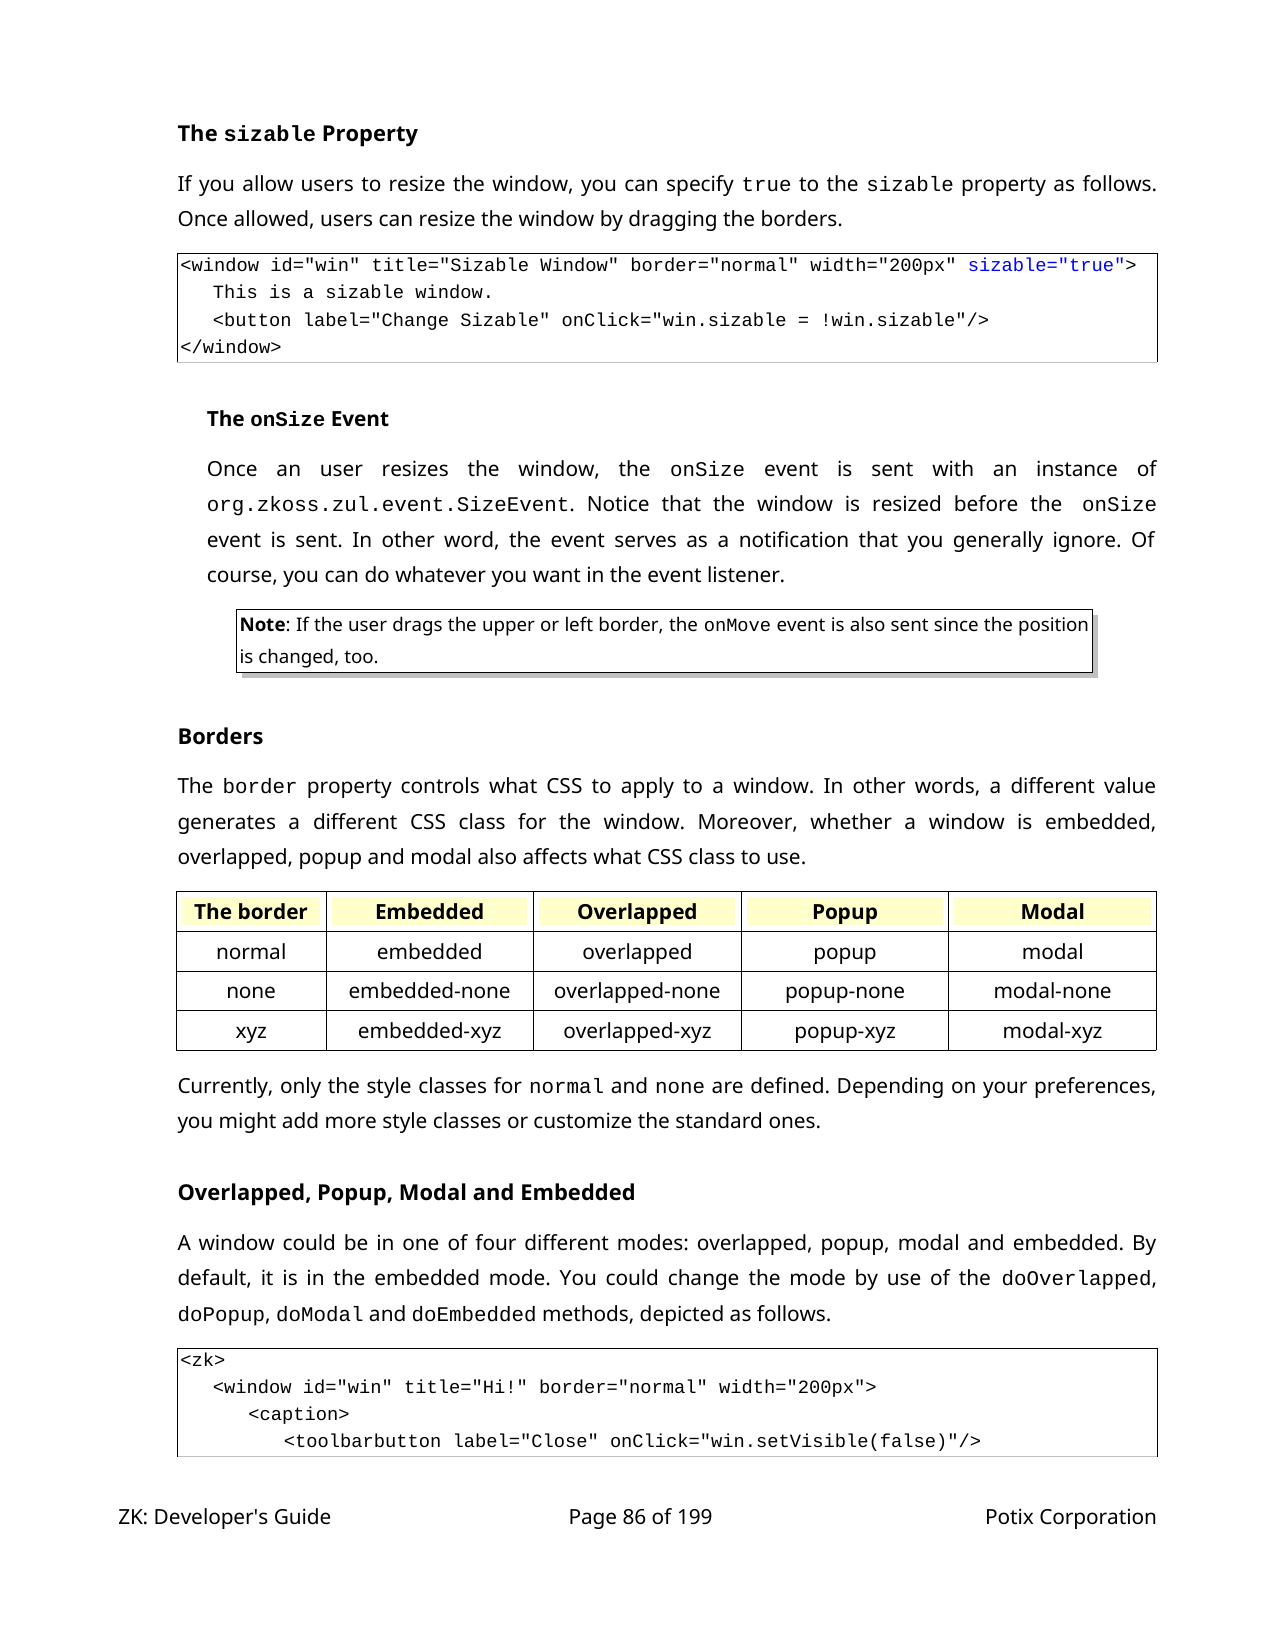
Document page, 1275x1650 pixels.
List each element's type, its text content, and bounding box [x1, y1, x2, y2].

text This is a sizable window. [178, 280, 1157, 305]
subtitle Borders [177, 721, 1157, 751]
text Once an user resizes the window, the onSize event is sent with an instance of org.zkoss.zul.event.SizeEvent. Notice that the window is resized before the onSize event is sent. In other word, the event serves as a notification that you generally ignore. Of course, you can do whatever you want in the event listener. [207, 454, 1157, 588]
text <window id="win" title="Sizable Window" border="normal" width="200px" sizable="true"> [178, 254, 1157, 277]
text <window id="win" title="Hi!" border="normal" width="200px"> [178, 1375, 1157, 1399]
table_cell xyz [177, 1011, 326, 1050]
table_header Modal [949, 892, 1156, 931]
text <toolbarbutton label="Close" onClick="win.setVisible(false)"/> [178, 1429, 1157, 1456]
table_cell none [177, 972, 326, 1010]
text <caption> [178, 1402, 1157, 1426]
table_cell overlapped [534, 932, 741, 971]
table_cell embedded-xyz [327, 1011, 533, 1050]
table_cell popup-xyz [742, 1011, 948, 1050]
table_cell modal-none [949, 972, 1156, 1010]
table_cell normal [177, 932, 326, 971]
subtitle The sizable Property [177, 118, 1157, 148]
table_cell embedded-none [327, 972, 533, 1010]
table_cell popup [742, 932, 948, 971]
table_header The border [177, 892, 326, 931]
text <zk> [178, 1349, 1157, 1372]
table_cell popup-none [742, 972, 948, 1010]
table_header Overlapped [534, 892, 741, 931]
table_header Popup [742, 892, 948, 931]
text Currently, only the style classes for normal and none are defined. Depending on your preferences, you might add more style classes or customize the standard ones. [177, 1071, 1157, 1135]
text <button label="Change Sizable" onClick="win.sizable = !win.sizable"/> [178, 308, 1157, 332]
text </window> [178, 335, 1157, 362]
text If you allow users to resize the window, you can specify true to the sizable property as follows. Once allowed, users can resize the window by dragging the borders. [177, 169, 1157, 233]
subtitle Overlapped, Popup, Modal and Embedded [177, 1177, 1157, 1207]
table_cell embedded [327, 932, 533, 971]
text A window could be in one of four different modes: overlapped, popup, modal and embedded. By default, it is in the embedded mode. You could change the mode by use of the doOverlapped, doPopup, doModal and doEmbedded methods, depicted as follows. [177, 1228, 1157, 1327]
table_cell overlapped-none [534, 972, 741, 1010]
table_cell overlapped-xyz [534, 1011, 741, 1050]
text Note: If the user drags the upper or left border, the onMove event is also sent since the position is changed, too. [237, 610, 1092, 672]
table_cell modal-xyz [949, 1011, 1156, 1050]
text The border property controls what CSS to apply to a window. In other words, a different value generates a different CSS class for the window. Moreover, whether a window is embedded, overlapped, popup and modal also affects what CSS class to use. [177, 772, 1157, 871]
table_header Embedded [327, 892, 533, 931]
subtitle The onSize Event [207, 404, 1157, 433]
table_cell modal [949, 932, 1156, 971]
